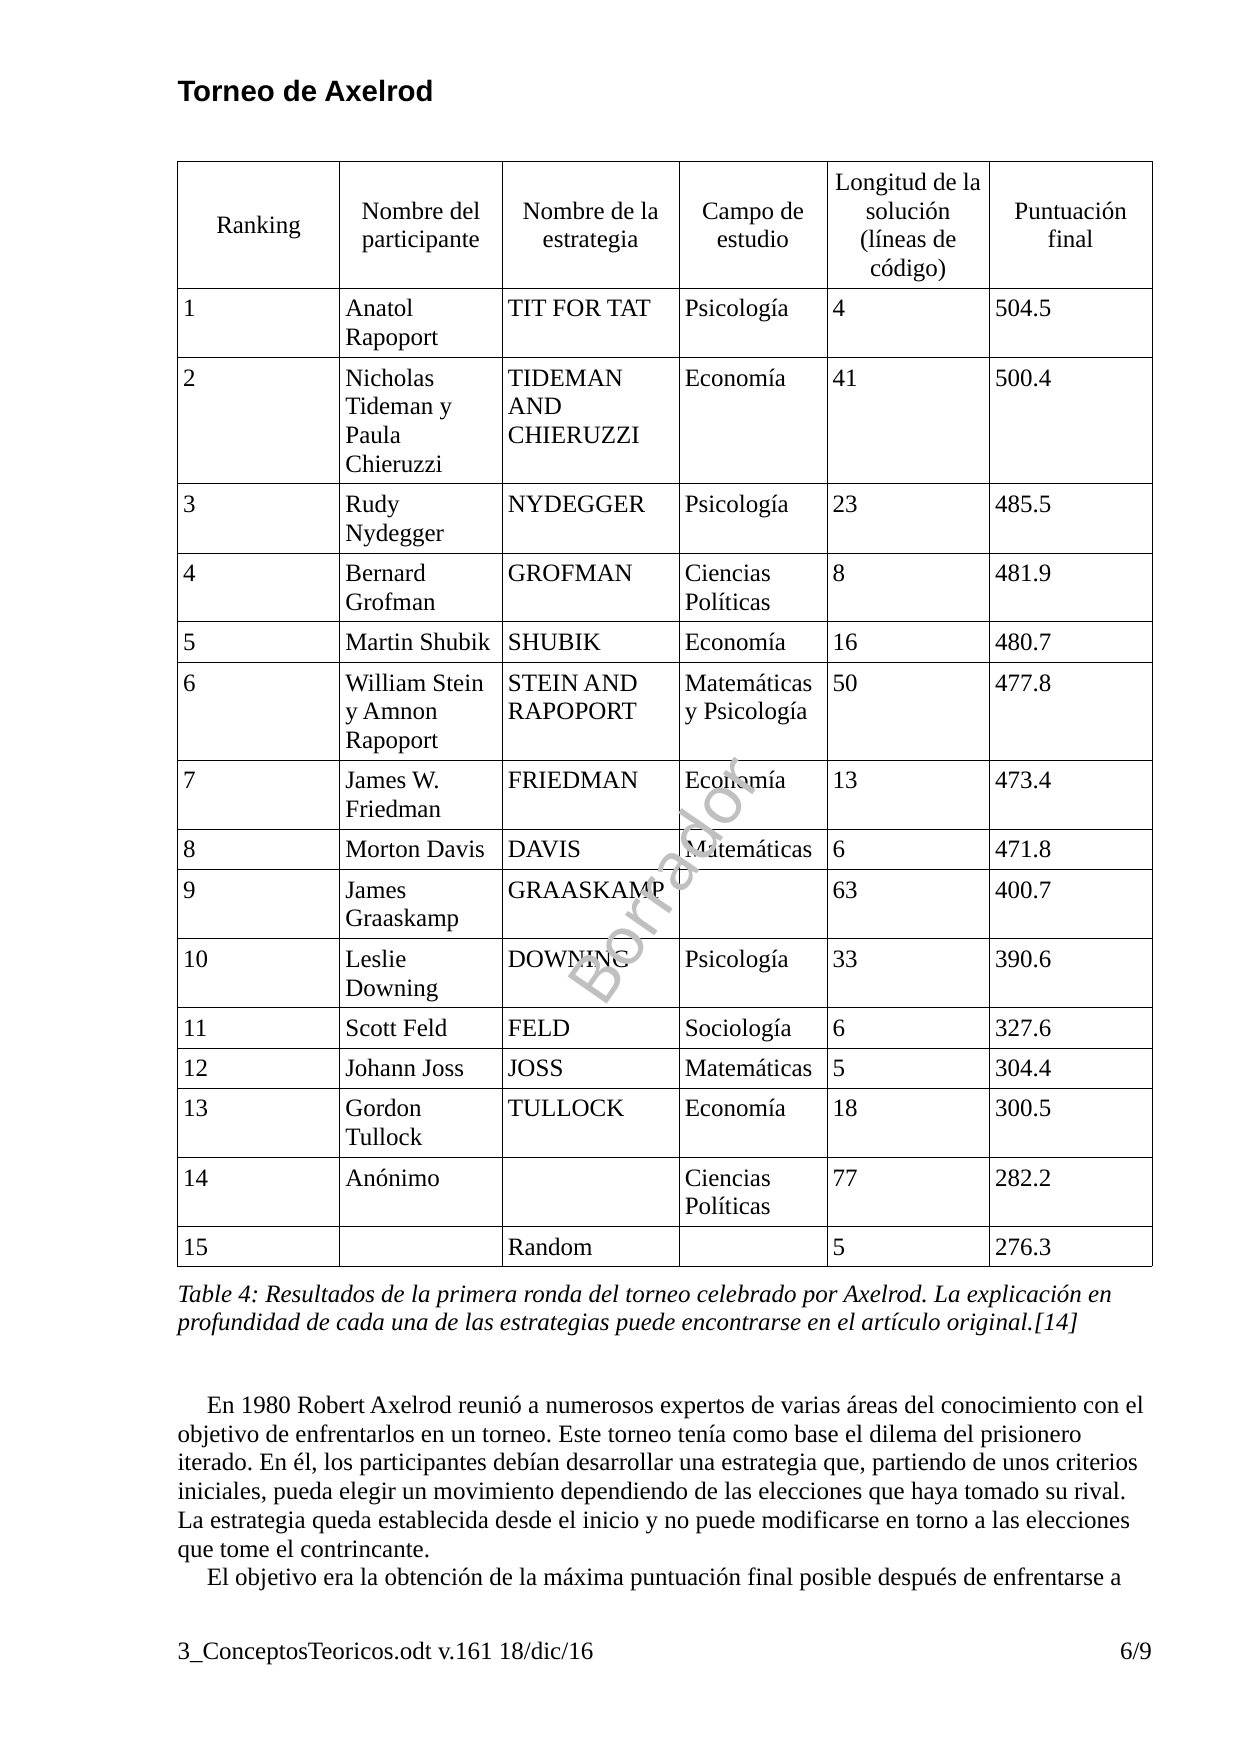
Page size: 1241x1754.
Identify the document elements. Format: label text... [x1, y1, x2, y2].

table_cell Random [503, 1227, 679, 1266]
table_cell 390.6 [990, 939, 1152, 1007]
table_cell Economía [680, 358, 827, 483]
table_cell 5 [828, 1227, 989, 1266]
table_cell Bernard Grofman [340, 554, 502, 621]
table_cell TIDEMAN AND CHIERUZZI [503, 358, 679, 483]
table_cell Matemáticas y Psicología [680, 663, 827, 759]
table_header Longitud de la solución (líneas de código) [828, 162, 989, 288]
table_cell [680, 870, 827, 938]
table_cell 63 [828, 870, 989, 938]
table_cell Rudy Nydegger [340, 484, 502, 552]
table_cell 6 [828, 830, 989, 869]
table_cell 23 [828, 484, 989, 552]
table_cell 16 [828, 622, 989, 662]
table_cell 471.8 [990, 830, 1152, 869]
table_cell 282.2 [990, 1158, 1152, 1226]
table_cell 13 [828, 761, 989, 829]
table_cell 477.8 [990, 663, 1152, 759]
table_cell 1 [178, 289, 339, 357]
table_cell 50 [828, 663, 989, 759]
table_cell 481.9 [990, 554, 1152, 621]
table_cell FELD [503, 1008, 679, 1047]
text El objetivo era la obtención de la máxima puntuación final posible después de enfrentarse a [177, 1562, 1152, 1591]
table_cell Morton Davis [340, 830, 502, 869]
table_cell [503, 1158, 679, 1226]
table_cell 300.5 [990, 1089, 1152, 1157]
table_cell 8 [178, 830, 339, 869]
table_cell STEIN AND RAPOPORT [503, 663, 679, 759]
table_cell 4 [828, 289, 989, 357]
text En 1980 Robert Axelrod reunió a numerosos expertos de varias áreas del conocimiento con el objetivo de enfrentarlos en un torneo. Este torneo tenía como base el dilema del prisionero iterado. En él, los participantes debían desarrollar una estrategia que, partiendo de unos criterios iniciales, pueda elegir un movimiento dependiendo de las elecciones que haya tomado su rival. La estrategia queda establecida desde el inicio y no puede modificarse en torno a las elecciones que tome el contrincante. [177, 1390, 1152, 1562]
table_cell 13 [178, 1089, 339, 1157]
table_cell 504.5 [990, 289, 1152, 357]
table_cell Matemáticas [680, 830, 827, 869]
table_cell 41 [828, 358, 989, 483]
table_cell Gordon Tullock [340, 1089, 502, 1157]
table_cell [680, 870, 689, 884]
table_cell 33 [828, 939, 989, 1007]
table_cell TULLOCK [503, 1089, 679, 1157]
table_cell 2 [178, 358, 339, 483]
table_cell 8 [828, 554, 989, 621]
table_cell Martin Shubik [340, 622, 502, 662]
table_cell 14 [178, 1158, 339, 1226]
table_cell Anónimo [340, 1158, 502, 1226]
table_cell [340, 1227, 502, 1266]
table_header Campo de estudio [680, 162, 827, 288]
table_cell Economía [680, 622, 827, 662]
table_cell 276.3 [990, 1227, 1152, 1266]
table_cell 5 [178, 622, 339, 662]
table_cell 77 [828, 1158, 989, 1226]
table_cell 4 [178, 554, 339, 621]
table_cell 304.4 [990, 1049, 1152, 1088]
table_cell 500.4 [990, 358, 1152, 483]
subtitle Torneo de Axelrod [177, 74, 1152, 107]
table_cell Economía [680, 1089, 827, 1157]
table_header Nombre del participante [340, 162, 502, 288]
table_cell FRIEDMAN [503, 761, 679, 829]
table_cell Matemáticas [680, 1049, 827, 1088]
table_cell Psicología [680, 484, 827, 552]
table_cell GRAASKAMP [503, 870, 679, 938]
table_cell GROFMAN [503, 554, 679, 621]
table_cell 18 [828, 1089, 989, 1157]
table_cell 12 [178, 1049, 339, 1088]
table_cell Leslie Downing [340, 939, 502, 1007]
table_cell DOWNING [503, 939, 679, 1007]
table_cell 10 [178, 939, 339, 1007]
table_cell 400.7 [990, 870, 1152, 938]
table_cell Johann Joss [340, 1049, 502, 1088]
table_cell 11 [178, 1008, 339, 1047]
table_cell 480.7 [990, 622, 1152, 662]
table_cell 9 [178, 870, 339, 938]
table_cell [680, 1227, 827, 1266]
table_cell JOSS [503, 1049, 679, 1088]
table_header Ranking [178, 162, 339, 288]
table_cell William Stein y Amnon Rapoport [340, 663, 502, 759]
table_cell James Graaskamp [340, 870, 502, 938]
table_cell Ciencias Políticas [680, 554, 827, 621]
table_cell SHUBIK [503, 622, 679, 662]
table_header Nombre de la estrategia [503, 162, 679, 288]
table_cell 15 [178, 1227, 339, 1266]
table_cell Scott Feld [340, 1008, 502, 1047]
table_cell DAVIS [503, 830, 679, 869]
table_cell 6 [828, 1008, 989, 1047]
table_cell Nicholas Tideman y Paula Chieruzzi [340, 358, 502, 483]
table_cell Sociología [680, 1008, 827, 1047]
table_cell James W. Friedman [340, 761, 502, 829]
table_cell Psicología [680, 939, 827, 1007]
table_cell Economía [680, 761, 827, 829]
table_cell Ciencias Políticas [680, 1158, 827, 1226]
table_cell 485.5 [990, 484, 1152, 552]
table_cell Psicología [680, 289, 827, 357]
table_cell 7 [178, 761, 339, 829]
table_cell TIT FOR TAT [503, 289, 679, 357]
table_header Puntuación final [990, 162, 1152, 288]
table_cell 327.6 [990, 1008, 1152, 1047]
table_cell 473.4 [990, 761, 1152, 829]
table_cell 6 [178, 663, 339, 759]
table_cell Anatol Rapoport [340, 289, 502, 357]
table_cell 3 [178, 484, 339, 552]
table_cell NYDEGGER [503, 484, 679, 552]
text Table 4: Resultados de la primera ronda del torneo celebrado por Axelrod. La explicación en profundidad de cada una de las estrategias puede encontrarse en el artículo original.[14]⁠ [177, 1279, 1152, 1336]
table_cell 5 [828, 1049, 989, 1088]
